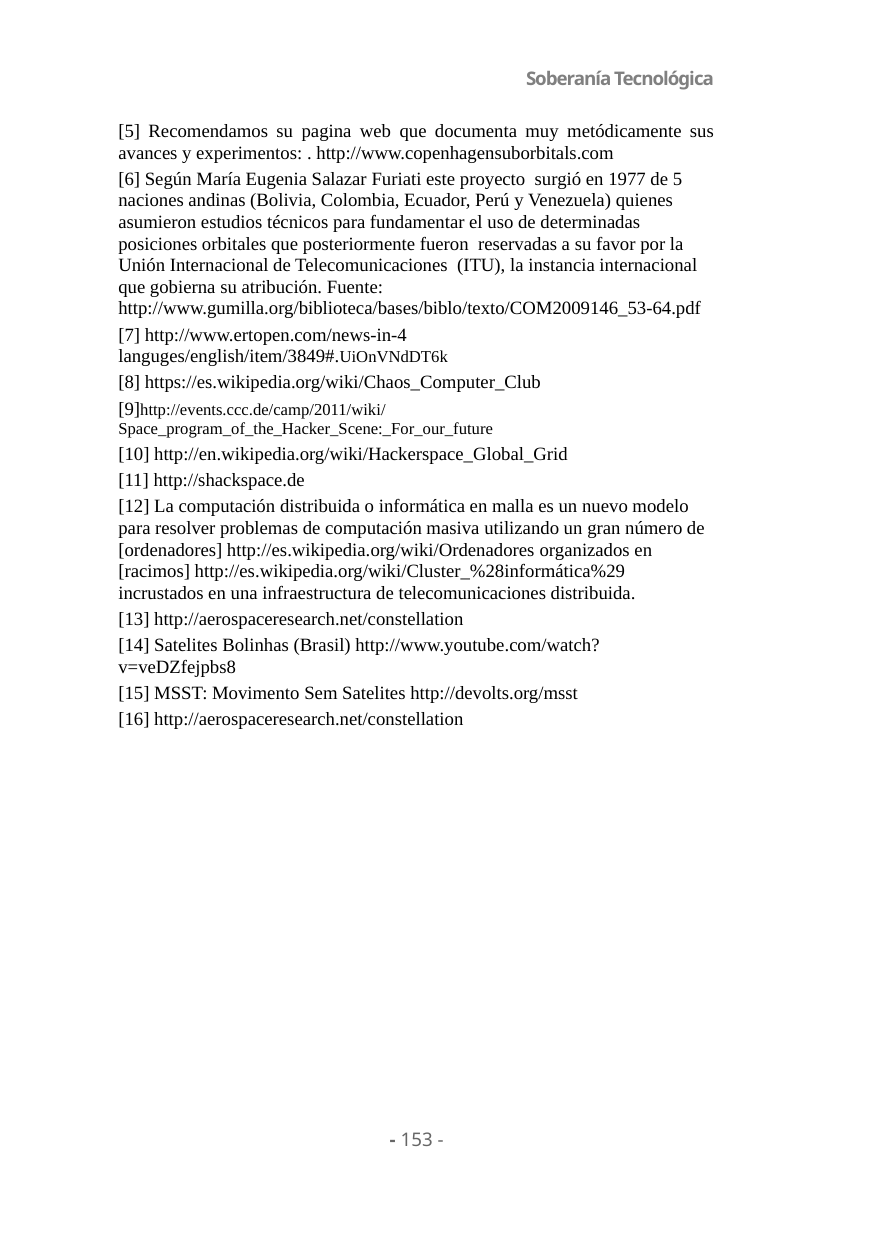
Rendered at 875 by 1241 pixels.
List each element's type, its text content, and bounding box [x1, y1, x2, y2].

text [11] http://shackspace.de [118, 469, 714, 491]
text [5] Recomendamos su pagina web que documenta muy metódicamente sus avances y experimentos: . http://www.copenhagensuborbitals.com [118, 120, 714, 163]
text [15] MSST: Movimento Sem Satelites http://devolts.org/msst [118, 682, 714, 703]
text [13] http://aerospaceresearch.net/constellation [118, 608, 714, 629]
text [8] https://es.wikipedia.org/wiki/Chaos_Computer_Club [118, 371, 714, 393]
text [14] Satelites Bolinhas (Brasil) http://www.youtube.com/watch?v=veDZfejpbs8 [118, 634, 714, 677]
text [7] http://www.ertopen.com/news-in-4 languges/english/item/3849#.UiOnVNdDT6k [118, 323, 714, 367]
text [6] Según María Eugenia Salazar Furiati este proyecto surgió en 1977 de 5 naciones andinas (Bolivia, Colombia, Ecuador, Perú y Venezuela) quienes asumieron estudios técnicos para fundamentar el uso de determinadas posiciones orbitales que posteriormente fueron reservadas a su favor por la Unión Internacional de Telecomunicaciones (ITU), la instancia internacional que gobierna su atribución. Fuente: http://www.gumilla.org/biblioteca/bases/biblo/texto/COM2009146_53-64.pdf [118, 168, 714, 319]
text [16] http://aerospaceresearch.net/constellation [118, 708, 714, 730]
text [12] La computación distribuida o informática en malla es un nuevo modelo para resolver problemas de computación masiva utilizando un gran número de [ordenadores] http://es.wikipedia.org/wiki/Ordenadores organizados en [racimos] http://es.wikipedia.org/wiki/Cluster_%28informática%29 incrustados en una infraestructura de telecomunicaciones distribuida. [118, 495, 714, 603]
text [10] http://en.wikipedia.org/wiki/Hackerspace_Global_Grid [118, 443, 714, 464]
text [9]http://events.ccc.de/camp/2011/wiki/Space_program_of_the_Hacker_Scene:_For_our_future [118, 397, 714, 438]
